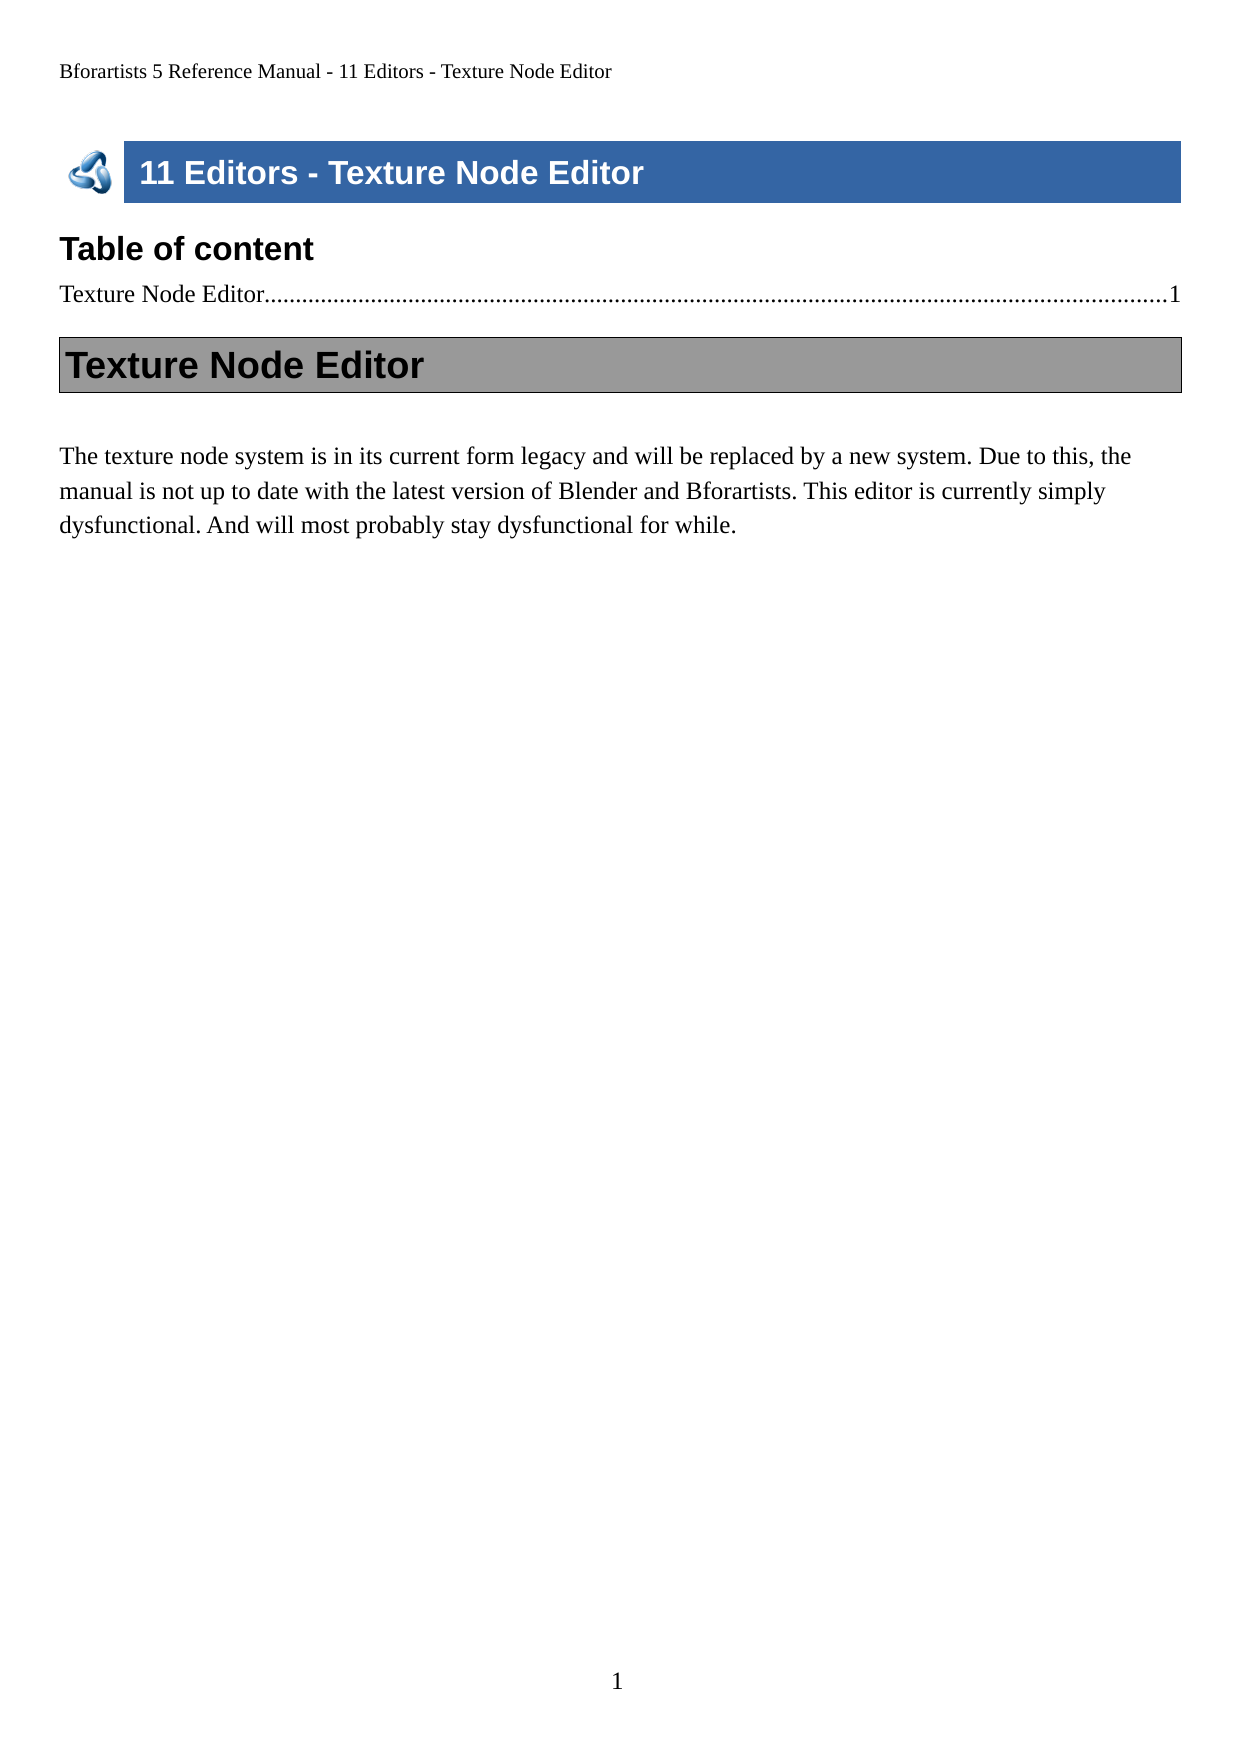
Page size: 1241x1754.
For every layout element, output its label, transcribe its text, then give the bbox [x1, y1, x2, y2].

text Texture Node Editor 1 [59, 279, 1181, 308]
text The texture node system is in its current form legacy and will be replaced by a new system. Due to this, the manual is not up to date with the latest version of Blender and Bforartists. This editor is currently simply dysfunctional. And will most probably stay dysfunctional for while. [59, 441, 1181, 539]
subtitle Table of content [59, 228, 1181, 267]
table_header 11 Editors - Texture Node Editor [124, 141, 1181, 203]
table_header [59, 141, 124, 203]
table_header Texture Node Editor [60, 338, 1181, 392]
picture [65, 147, 114, 197]
